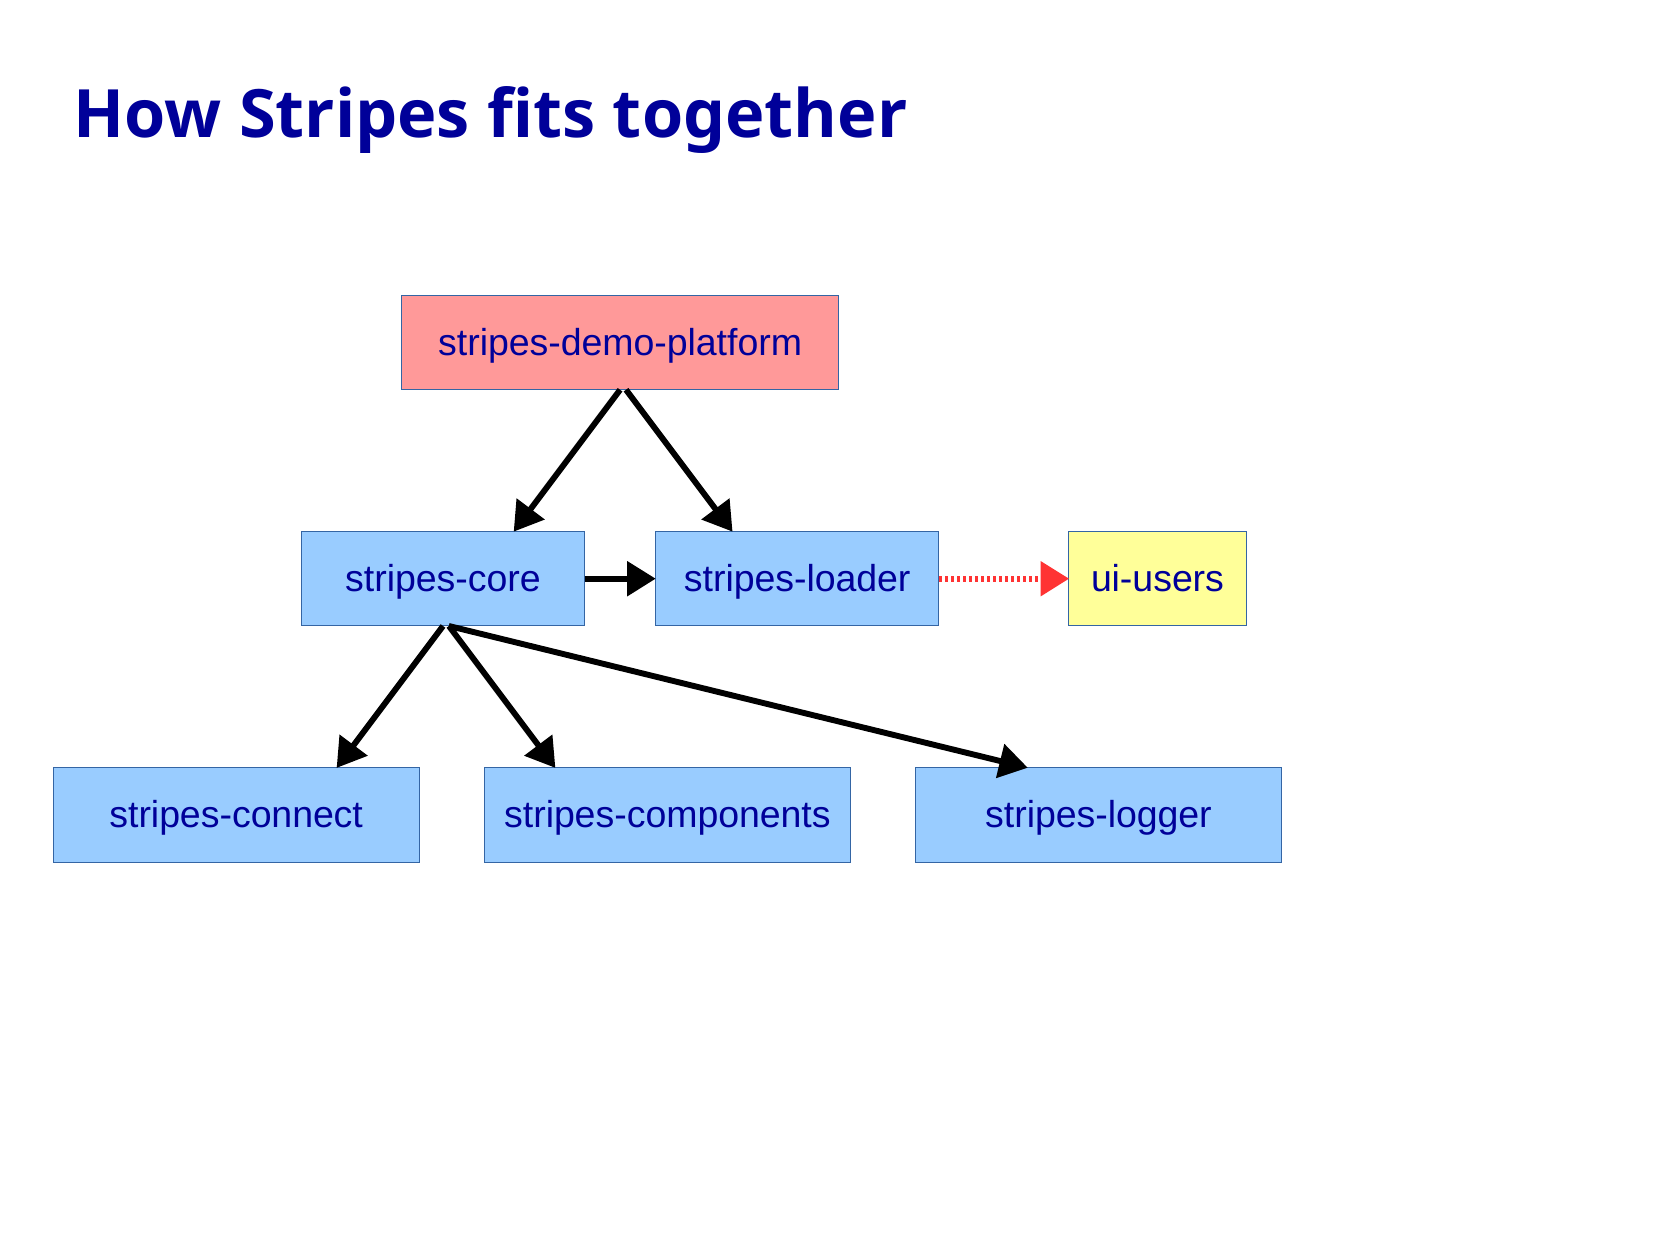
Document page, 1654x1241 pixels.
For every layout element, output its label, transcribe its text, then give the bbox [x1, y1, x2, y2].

text_box ui-users [1068, 531, 1247, 626]
text_box stripes-connect [53, 767, 420, 863]
text_box stripes-demo-platform [401, 295, 839, 390]
text_box How Stripes fits together [59, 59, 868, 152]
text_box stripes-loader [655, 531, 939, 626]
text_box stripes-core [301, 531, 585, 626]
text_box stripes-components [484, 767, 851, 863]
text_box stripes-logger [915, 767, 1282, 863]
